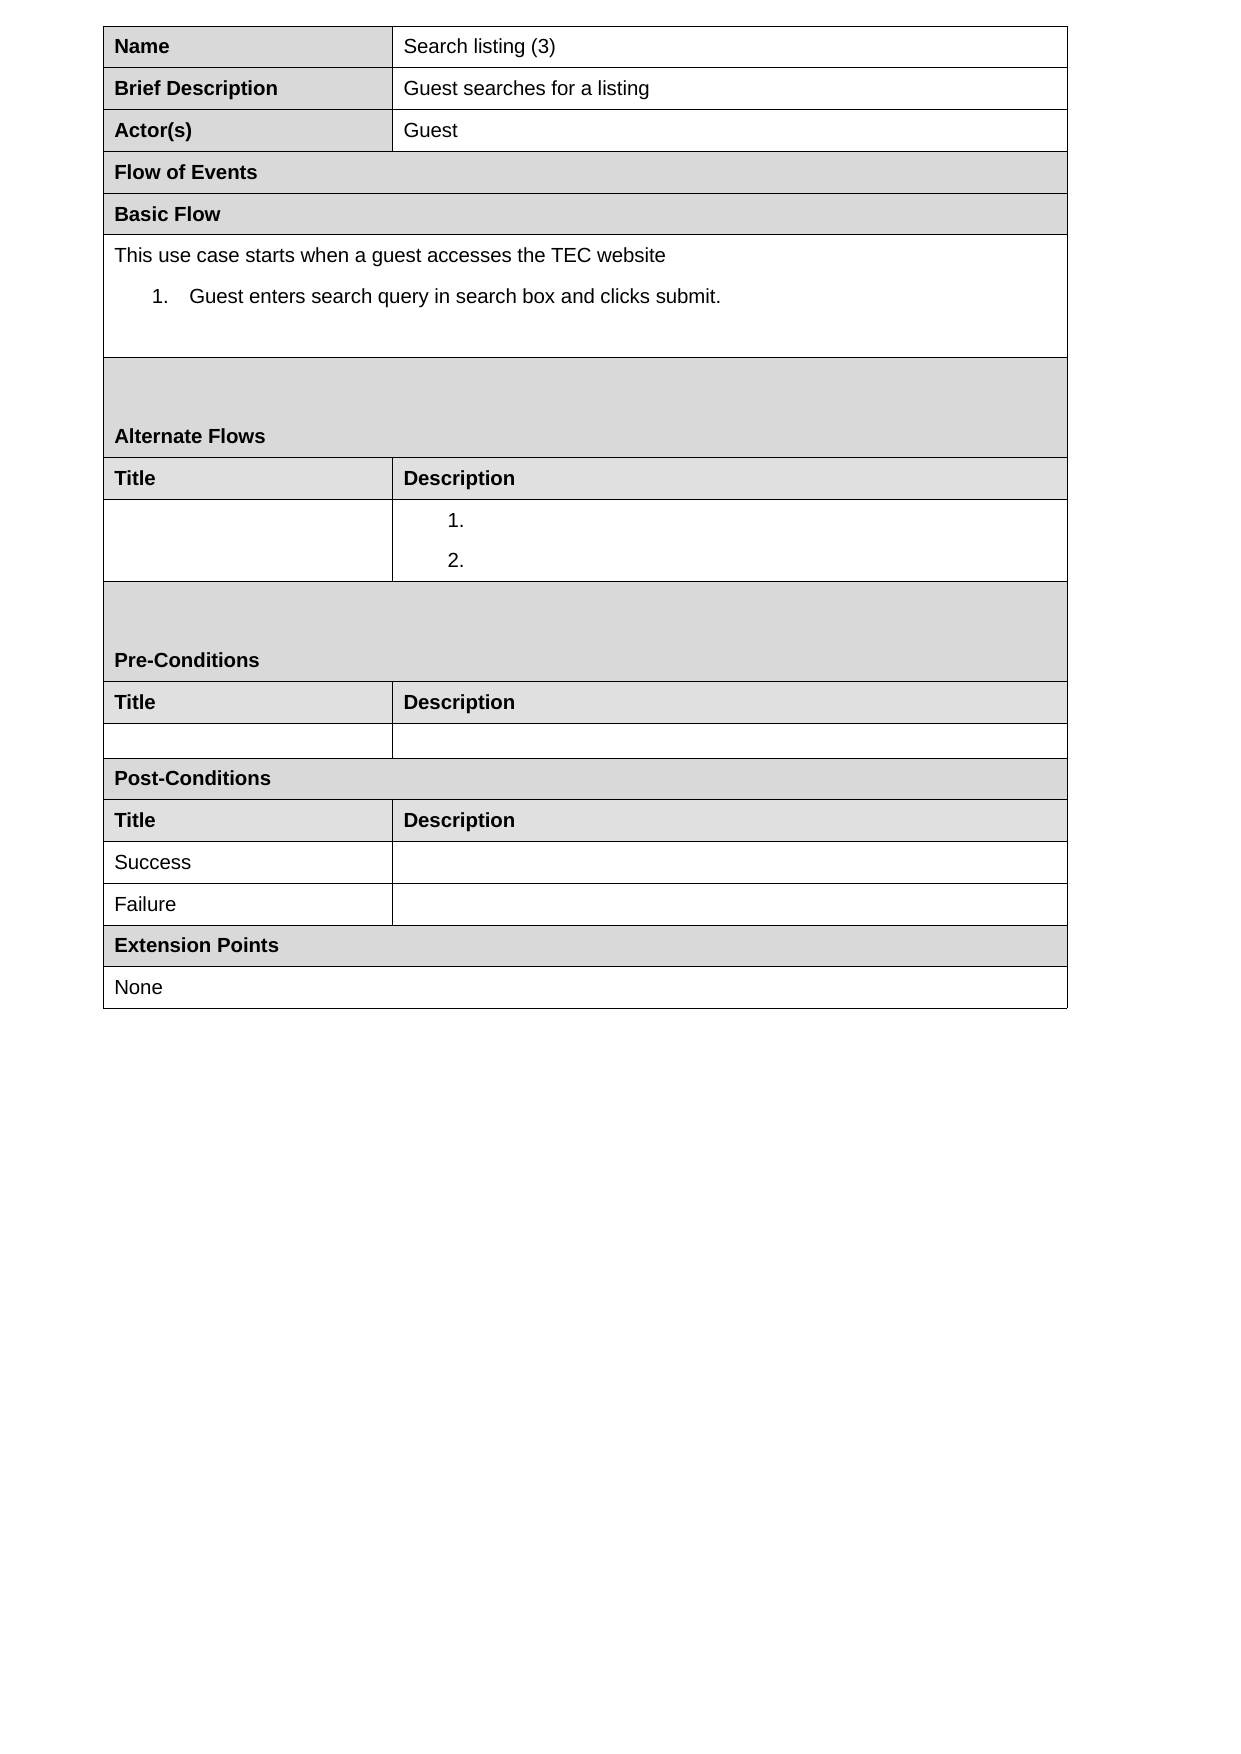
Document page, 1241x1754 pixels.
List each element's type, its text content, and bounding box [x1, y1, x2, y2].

table_cell [104, 500, 392, 581]
table_cell Brief Description [104, 68, 392, 109]
table_cell Guest searches for a listing [393, 68, 1067, 109]
table_cell Title [104, 458, 392, 499]
table_cell [393, 884, 1067, 924]
table_cell [393, 724, 1067, 757]
table_cell Actor(s) [104, 110, 392, 151]
table_cell Description [393, 800, 1067, 841]
table_header Name [104, 27, 392, 67]
table_cell [393, 500, 1067, 581]
table_cell Failure [104, 884, 392, 924]
table_cell Post-Conditions [104, 759, 1067, 799]
table_cell Basic Flow [104, 194, 1067, 234]
table_cell Guest [393, 110, 1067, 151]
table_cell None [104, 967, 1067, 1008]
table_cell [104, 724, 392, 757]
table_header Search listing (3) [393, 27, 1067, 67]
table_cell Success [104, 842, 392, 883]
table_cell Extension Points [104, 926, 1067, 966]
table_cell This use case starts when a guest accesses the TEC website Guest enters search query in search box and clicks submit. [104, 235, 1067, 357]
table_cell Alternate Flows [104, 358, 1067, 457]
table_cell Description [393, 458, 1067, 499]
table_cell Title [104, 682, 392, 723]
table_cell Pre-Conditions [104, 582, 1067, 681]
table_cell Flow of Events [104, 152, 1067, 193]
table_cell Title [104, 800, 392, 841]
table_cell Description [393, 682, 1067, 723]
table_cell [393, 842, 1067, 883]
